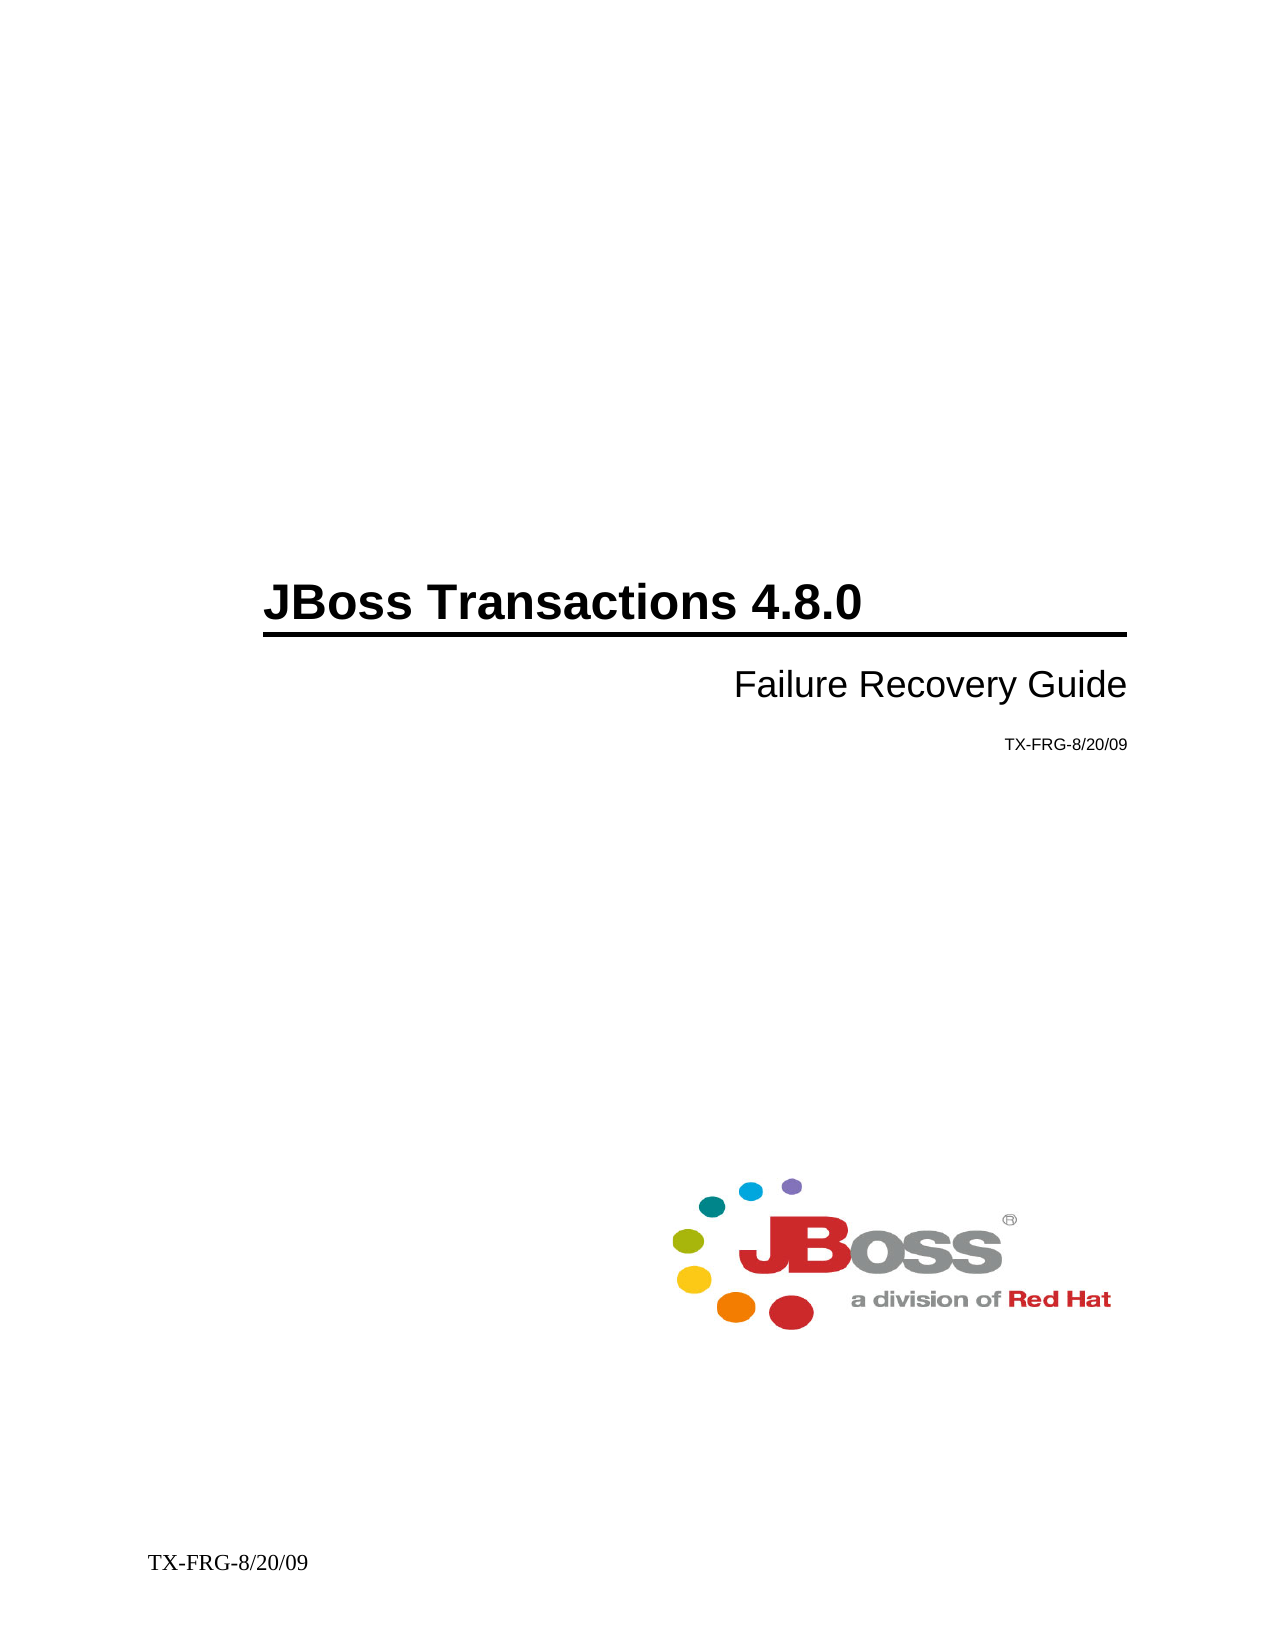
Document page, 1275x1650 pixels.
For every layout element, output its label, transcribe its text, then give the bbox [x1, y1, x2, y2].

subtitle Failure Recovery Guide [263, 662, 1127, 706]
title JBoss Transactions 4.8.0 [263, 573, 1127, 632]
text TX-FRG-8/20/09 [263, 735, 1127, 754]
picture [672, 1178, 1111, 1330]
